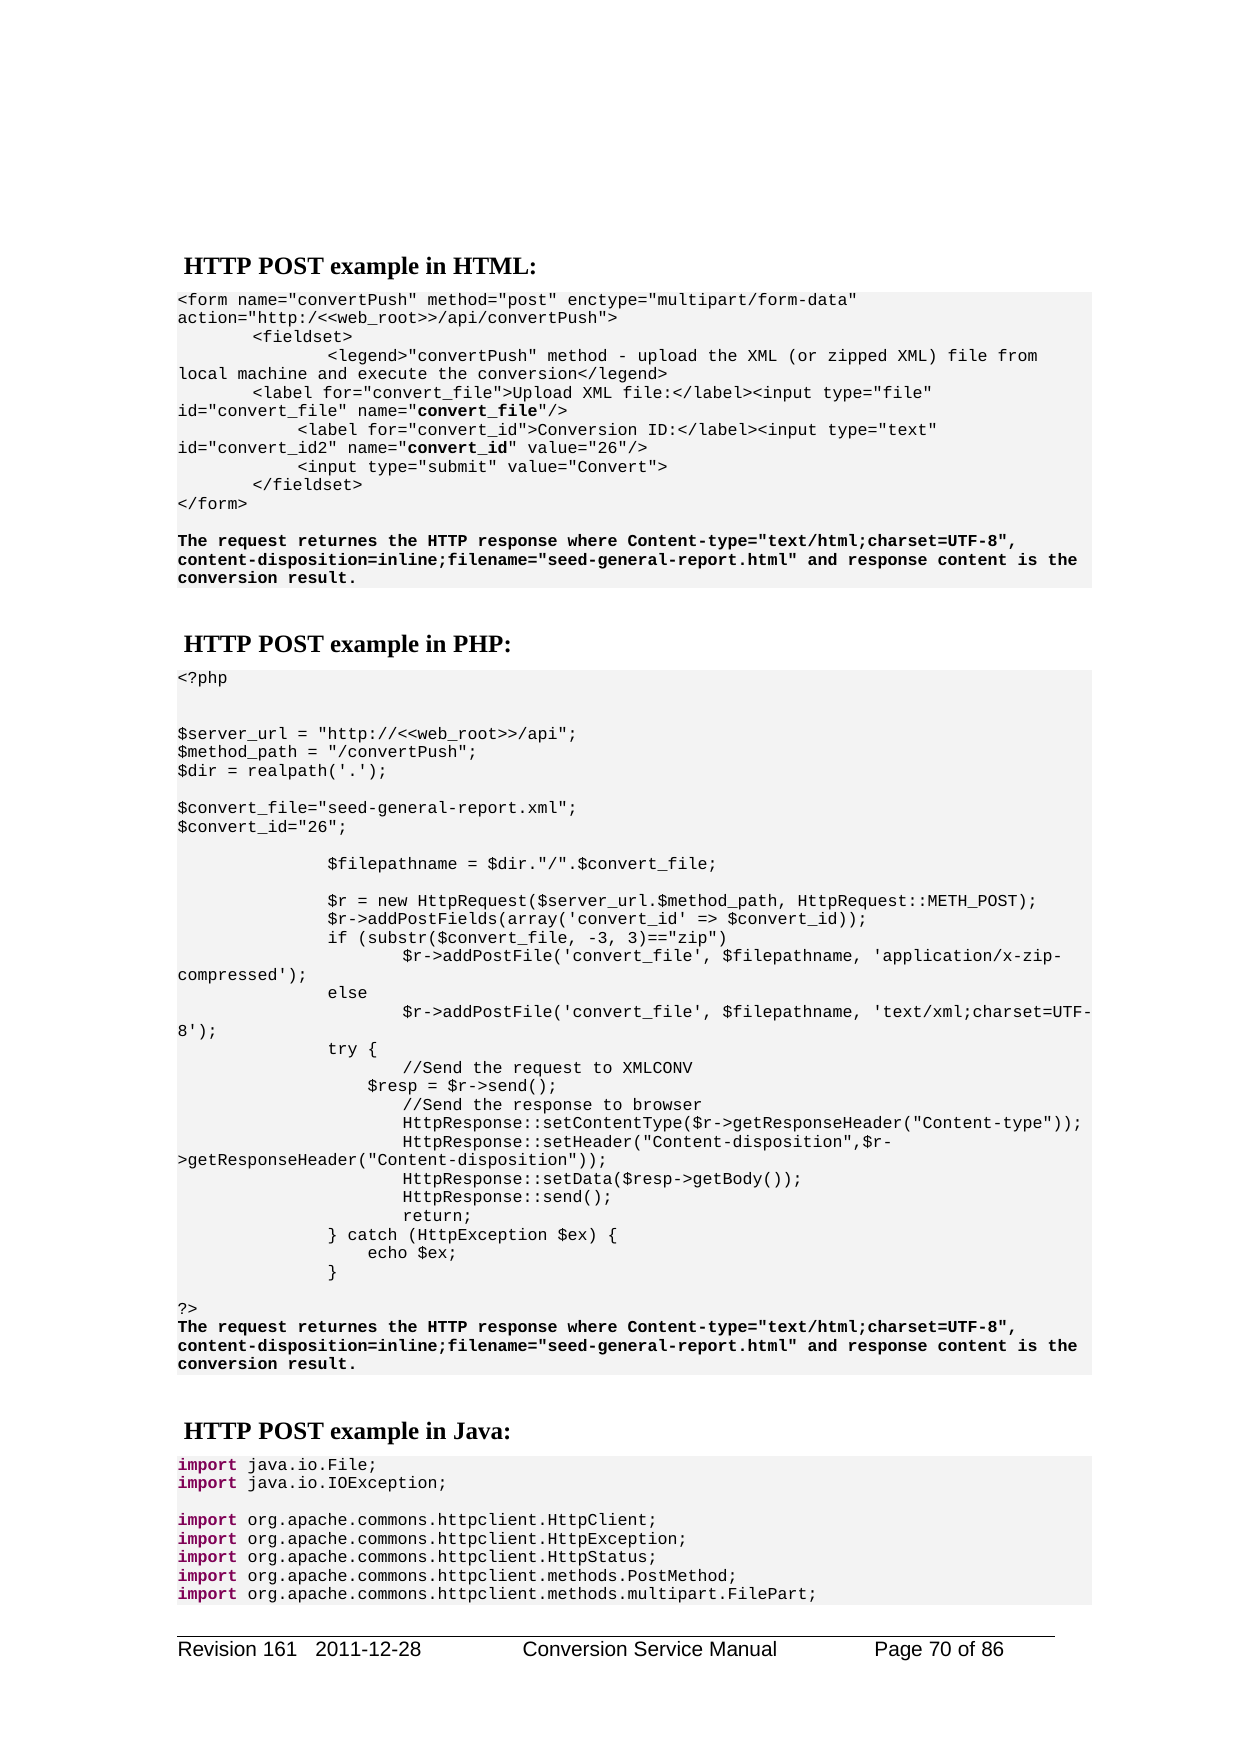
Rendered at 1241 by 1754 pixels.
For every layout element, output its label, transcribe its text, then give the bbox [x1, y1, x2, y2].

list <fieldset> <legend>"convertPush" method - upload the XML (or zipped XML) file from local machine and execute the conversion</legend> <label for="convert_file">Upload XML file:</label><input type="file" id="convert_file" name="convert_file"/> [177, 329, 1092, 422]
text ?> [177, 1301, 1092, 1319]
text $method_path = "/convertPush"; [177, 744, 1092, 763]
list import org.apache.commons.httpclient.HttpStatus; [177, 1549, 1092, 1568]
text try { [177, 1041, 1092, 1059]
list <form name="convertPush" method="post" enctype="multipart/form-data" action="http:/<<web_root>>/api/convertPush"> [177, 292, 1092, 329]
list import org.apache.commons.httpclient.methods.multipart.FilePart; [177, 1586, 1092, 1605]
text $r = new HttpRequest($server_url.$method_path, HttpRequest::METH_POST); [177, 893, 1092, 911]
text return; [177, 1208, 1092, 1226]
list </fieldset> </form> [177, 477, 1092, 514]
text } [177, 1263, 1092, 1282]
list <input type="submit" value="Convert"> [177, 459, 1092, 477]
text The request returnes the HTTP response where Content-type="text/html;charset=UTF-8", content-disposition=inline;filename="seed-general-report.html" and response content is the conversion result. [177, 533, 1092, 588]
text $convert_file="seed-general-report.xml"; [177, 800, 1092, 818]
text $r->addPostFields(array('convert_id' => $convert_id)); [177, 911, 1092, 930]
list import org.apache.commons.httpclient.methods.PostMethod; [177, 1568, 1092, 1586]
text HttpResponse::setData($resp->getBody()); [177, 1171, 1092, 1189]
text //Send the response to browser [177, 1097, 1092, 1115]
list <?php [177, 670, 1092, 689]
text $server_url = "http://<<web_root>>/api"; [177, 726, 1092, 744]
list import org.apache.commons.httpclient.HttpException; [177, 1531, 1092, 1549]
text HTTP POST example in Java: [177, 1416, 1092, 1445]
text $r->addPostFile('convert_file', $filepathname, 'text/xml;charset=UTF-8'); [177, 1004, 1092, 1041]
list import java.io.IOException; [177, 1475, 1092, 1493]
text HttpResponse::setHeader("Content-disposition",$r->getResponseHeader("Content-disposition")); [177, 1134, 1092, 1171]
text echo $ex; [177, 1245, 1092, 1263]
list import org.apache.commons.httpclient.HttpClient; [177, 1512, 1092, 1531]
text HTTP POST example in PHP: [177, 629, 1092, 658]
text $convert_id="26"; [177, 818, 1092, 837]
text $r->addPostFile('convert_file', $filepathname, 'application/x-zip-compressed'); [177, 948, 1092, 985]
text $dir = realpath('.'); [177, 763, 1092, 781]
text } catch (HttpException $ex) { [177, 1226, 1092, 1245]
text if (substr($convert_file, -3, 3)=="zip") [177, 930, 1092, 948]
text The request returnes the HTTP response where Content-type="text/html;charset=UTF-8", content-disposition=inline;filename="seed-general-report.html" and response content is the conversion result. [177, 1319, 1092, 1375]
text $filepathname = $dir."/".$convert_file; [177, 856, 1092, 874]
text else [177, 985, 1092, 1004]
list import java.io.File; [177, 1456, 1092, 1475]
text //Send the request to XMLCONV [177, 1059, 1092, 1078]
list <label for="convert_id">Conversion ID:</label><input type="text" id="convert_id2" name="convert_id" value="26"/> [177, 422, 1092, 459]
text HTTP POST example in HTML: [177, 251, 1092, 280]
text HttpResponse::send(); [177, 1189, 1092, 1208]
text HttpResponse::setContentType($r->getResponseHeader("Content-type")); [177, 1115, 1092, 1134]
text $resp = $r->send(); [177, 1078, 1092, 1097]
